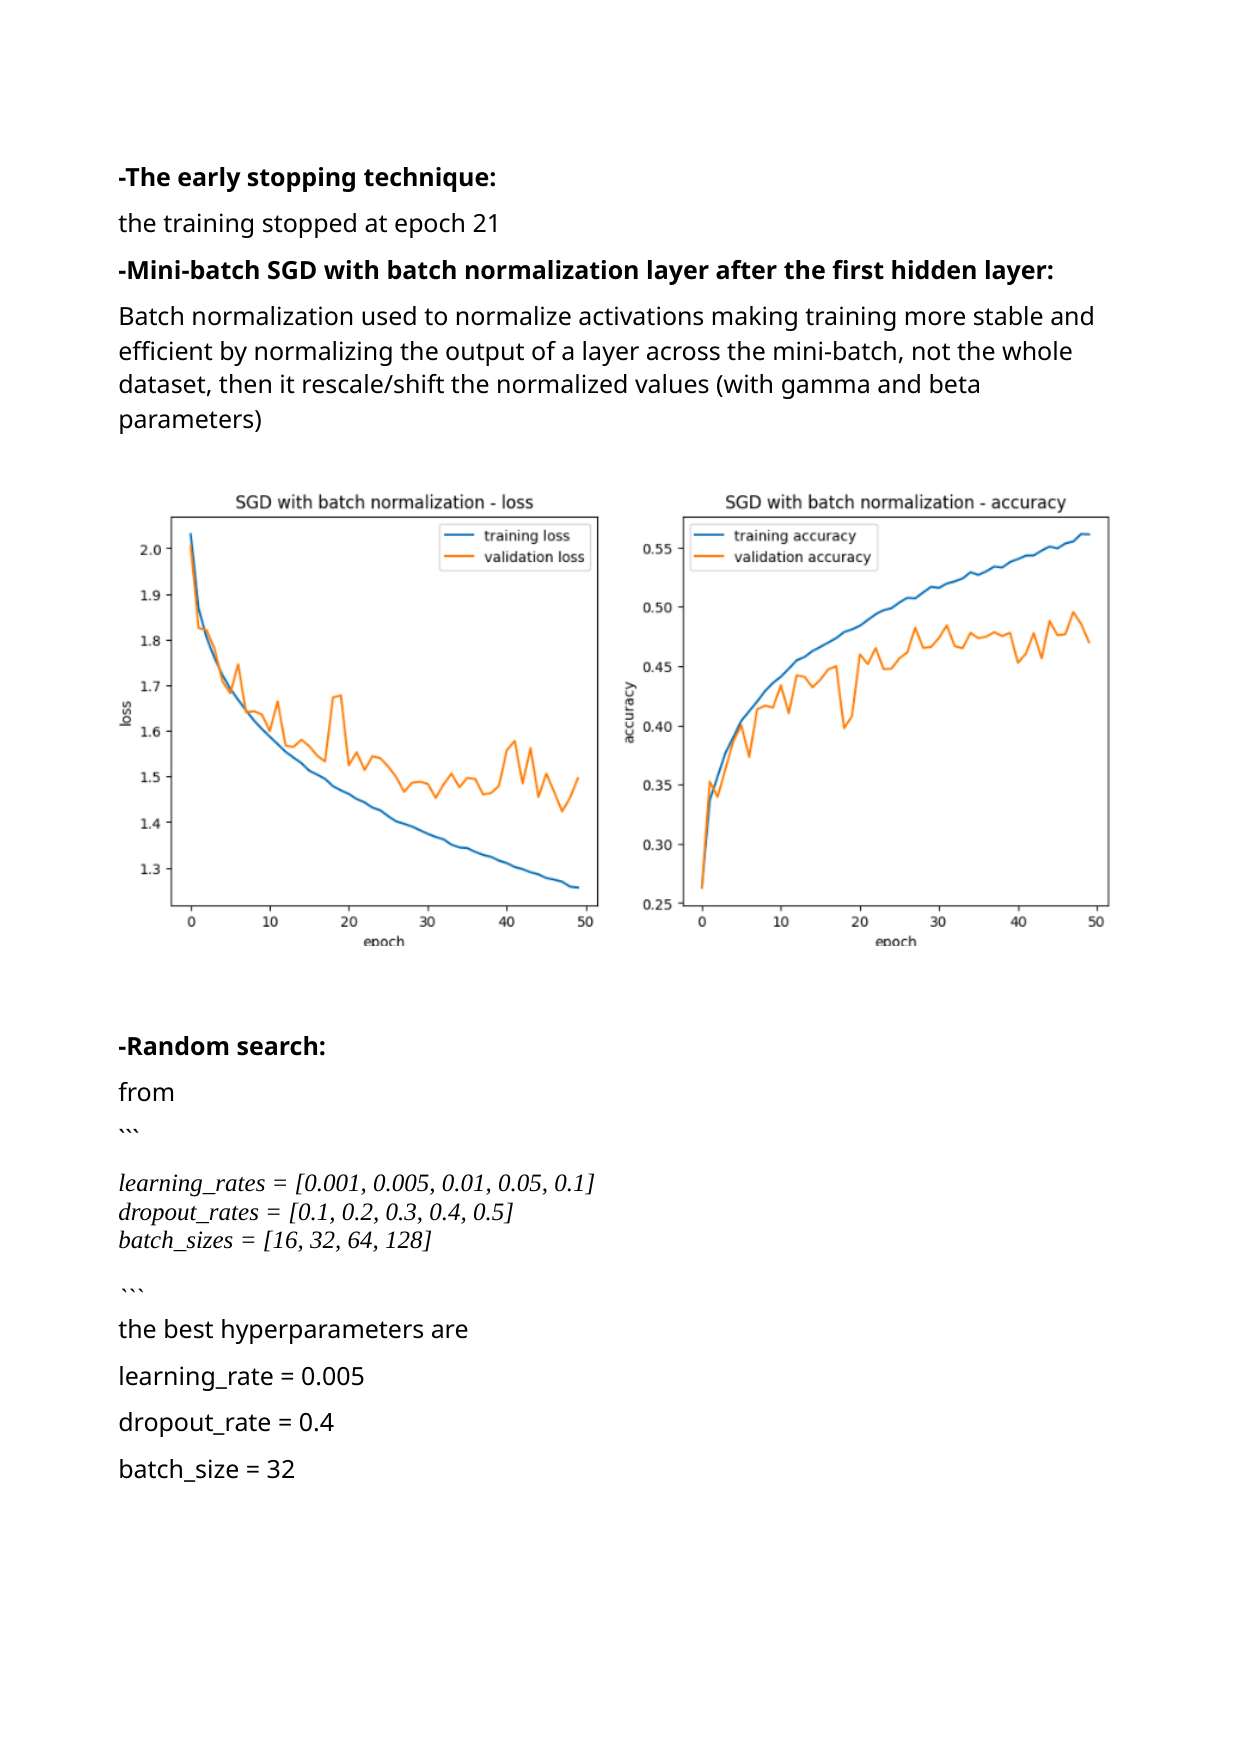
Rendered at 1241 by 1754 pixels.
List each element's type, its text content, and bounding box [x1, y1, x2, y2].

text ``` [118, 1283, 1122, 1312]
text ``` [118, 1121, 1122, 1155]
text batch_size = 32 [118, 1451, 1122, 1485]
text learning_rates = [0.001, 0.005, 0.01, 0.05, 0.1] [118, 1168, 1122, 1197]
text from [118, 1075, 1122, 1109]
text the best hyperparameters are [118, 1312, 1122, 1346]
text learning_rate = 0.005 [118, 1358, 1122, 1392]
text the training stopped at epoch 21 [118, 206, 1122, 240]
text dropout_rates = [0.1, 0.2, 0.3, 0.4, 0.5] [118, 1197, 1122, 1225]
text dropout_rate = 0.4 [118, 1405, 1122, 1439]
text -Random search: [118, 1028, 1122, 1062]
text -The early stopping technique: [118, 159, 1122, 193]
text Batch normalization used to normalize activations making training more stable and efficient by normalizing the output of a layer across the mini-batch, not the whole dataset, then it rescale/shift the normalized values (with gamma and beta parameters) [118, 299, 1122, 435]
text -Mini-batch SGD with batch normalization layer after the first hidden layer: [118, 252, 1122, 287]
text batch_sizes = [16, 32, 64, 128] [118, 1225, 1122, 1254]
picture [112, 488, 1117, 946]
